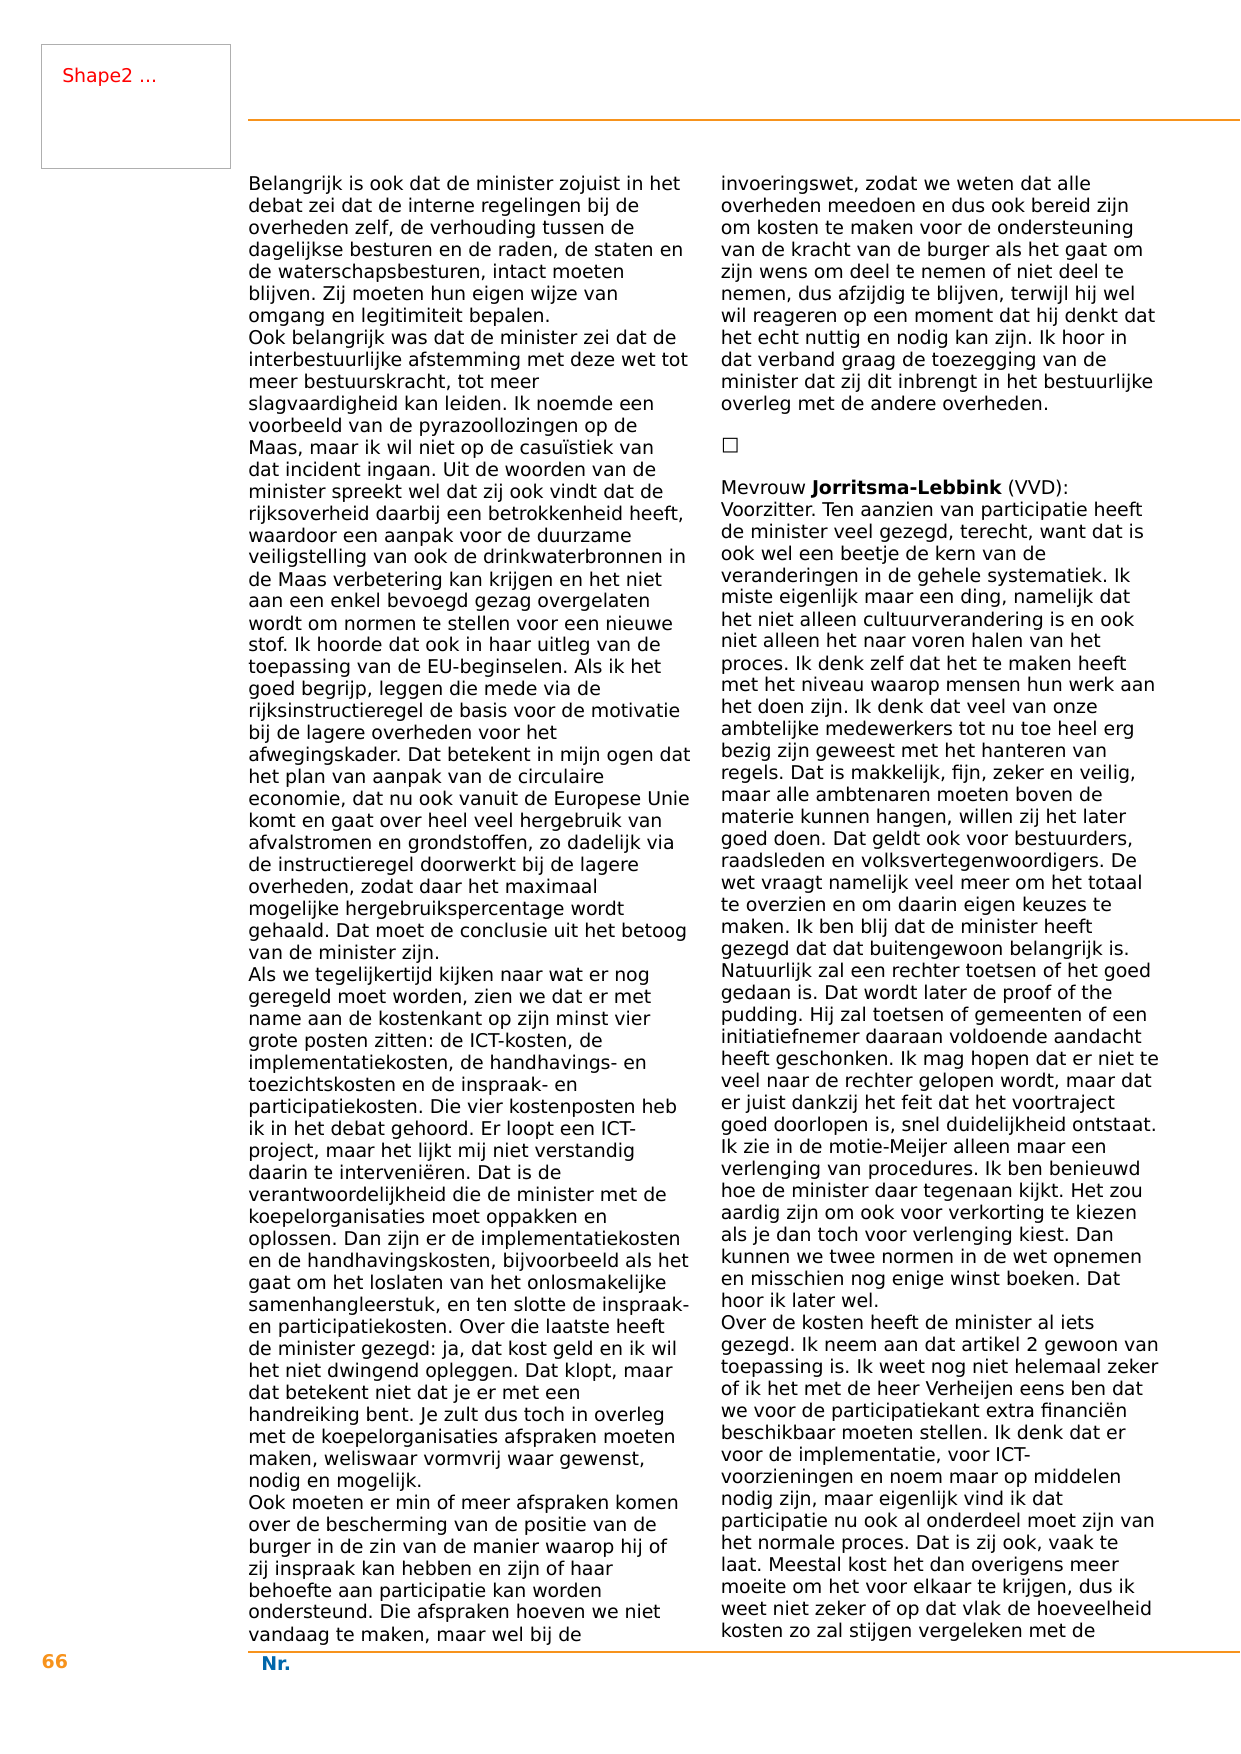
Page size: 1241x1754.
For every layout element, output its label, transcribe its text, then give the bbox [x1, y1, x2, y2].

text Als we tegelijkertijd kijken naar wat er nog geregeld moet worden, zien we dat er met name aan de kostenkant op zijn minst vier grote posten zitten: de ICT-kosten, de implementatiekosten, de handhavings- en toezichtskosten en de inspraak- en participatiekosten. Die vier kostenposten heb ik in het debat gehoord. Er loopt een ICT-project, maar het lijkt mij niet verstandig daarin te interveniëren. Dat is de verantwoordelijkheid die de minister met de koepelorganisaties moet oppakken en oplossen. Dan zijn er de implementatiekosten en de handhavingskosten, bijvoorbeeld als het gaat om het loslaten van het onlosmakelijke samenhangleerstuk, en ten slotte de inspraak- en participatiekosten. Over die laatste heeft de minister gezegd: ja, dat kost geld en ik wil het niet dwingend opleggen. Dat klopt, maar dat betekent niet dat je er met een handreiking bent. Je zult dus toch in overleg met de koepelorganisaties afspraken moeten maken, weliswaar vormvrij waar gewenst, nodig en mogelijk. [248, 964, 691, 1492]
text Over de kosten heeft de minister al iets gezegd. Ik neem aan dat artikel 2 gewoon van toepassing is. Ik weet nog niet helemaal zeker of ik het met de heer Verheijen eens ben dat we voor de participatiekant extra financiën beschikbaar moeten stellen. Ik denk dat er voor de implementatie, voor ICT-voorzieningen en noem maar op middelen nodig zijn, maar eigenlijk vind ik dat participatie nu ook al onderdeel moet zijn van het normale proces. Dat is zij ook, vaak te laat. Meestal kost het dan overigens meer moeite om het voor elkaar te krijgen, dus ik weet niet zeker of op dat vlak de hoeveelheid kosten zo zal stijgen vergeleken met de [721, 1312, 1163, 1641]
text Belangrijk is ook dat de minister zojuist in het debat zei dat de interne regelingen bij de overheden zelf, de verhouding tussen de dagelijkse besturen en de raden, de staten en de waterschapsbesturen, intact moeten blijven. Zij moeten hun eigen wijze van omgang en legitimiteit bepalen. [248, 173, 691, 327]
text Voorzitter. Ten aanzien van participatie heeft de minister veel gezegd, terecht, want dat is ook wel een beetje de kern van de veranderingen in de gehele systematiek. Ik miste eigenlijk maar een ding, namelijk dat het niet alleen cultuurverandering is en ook niet alleen het naar voren halen van het proces. Ik denk zelf dat het te maken heeft met het niveau waarop mensen hun werk aan het doen zijn. Ik denk dat veel van onze ambtelijke medewerkers tot nu toe heel erg bezig zijn geweest met het hanteren van regels. Dat is makkelijk, fijn, zeker en veilig, maar alle ambtenaren moeten boven de materie kunnen hangen, willen zij het later goed doen. Dat geldt ook voor bestuurders, raadsleden en volksvertegenwoordigers. De wet vraagt namelijk veel meer om het totaal te overzien en om daarin eigen keuzes te maken. Ik ben blij dat de minister heeft gezegd dat dat buitengewoon belangrijk is. Natuurlijk zal een rechter toetsen of het goed gedaan is. Dat wordt later de proof of the pudding. Hij zal toetsen of gemeenten of een initiatiefnemer daaraan voldoende aandacht heeft geschonken. Ik mag hopen dat er niet te veel naar de rechter gelopen wordt, maar dat er juist dankzij het feit dat het voortraject goed doorlopen is, snel duidelijkheid ontstaat. [721, 498, 1163, 1136]
text ⬜ [721, 434, 1163, 457]
text Ook moeten er min of meer afspraken komen over de bescherming van de positie van de burger in de zin van de manier waarop hij of zij inspraak kan hebben en zijn of haar behoefte aan participatie kan worden ondersteund. Die afspraken hoeven we niet vandaag te maken, maar wel bij de [248, 1492, 691, 1645]
text Ook belangrijk was dat de minister zei dat de interbestuurlijke afstemming met deze wet tot meer bestuurskracht, tot meer slagvaardigheid kan leiden. Ik noemde een voorbeeld van de pyrazoollozingen op de Maas, maar ik wil niet op de casuïstiek van dat incident ingaan. Uit de woorden van de minister spreekt wel dat zij ook vindt dat de rijksoverheid daarbij een betrokkenheid heeft, waardoor een aanpak voor de duurzame veiligstelling van ook de drinkwaterbronnen in de Maas verbetering kan krijgen en het niet aan een enkel bevoegd gezag overgelaten wordt om normen te stellen voor een nieuwe stof. Ik hoorde dat ook in haar uitleg van de toepassing van de EU-beginselen. Als ik het goed begrijp, leggen die mede via de rijksinstructieregel de basis voor de motivatie bij de lagere overheden voor het afwegingskader. Dat betekent in mijn ogen dat het plan van aanpak van de circulaire economie, dat nu ook vanuit de Europese Unie komt en gaat over heel veel hergebruik van afvalstromen en grondstoffen, zo dadelijk via de instructieregel doorwerkt bij de lagere overheden, zodat daar het maximaal mogelijke hergebruikspercentage wordt gehaald. Dat moet de conclusie uit het betoog van de minister zijn. [248, 327, 691, 964]
text invoeringswet, zodat we weten dat alle overheden meedoen en dus ook bereid zijn om kosten te maken voor de ondersteuning van de kracht van de burger als het gaat om zijn wens om deel te nemen of niet deel te nemen, dus afzijdig te blijven, terwijl hij wel wil reageren op een moment dat hij denkt dat het echt nuttig en nodig kan zijn. Ik hoor in dat verband graag de toezegging van de minister dat zij dit inbrengt in het bestuurlijke overleg met de andere overheden. [721, 173, 1163, 414]
text Ik zie in de motie-Meijer alleen maar een verlenging van procedures. Ik ben benieuwd hoe de minister daar tegenaan kijkt. Het zou aardig zijn om ook voor verkorting te kiezen als je dan toch voor verlenging kiest. Dan kunnen we twee normen in de wet opnemen en misschien nog enige winst boeken. Dat hoor ik later wel. [721, 1136, 1163, 1312]
text Mevrouw Jorritsma-Lebbink (VVD): [721, 477, 1163, 498]
